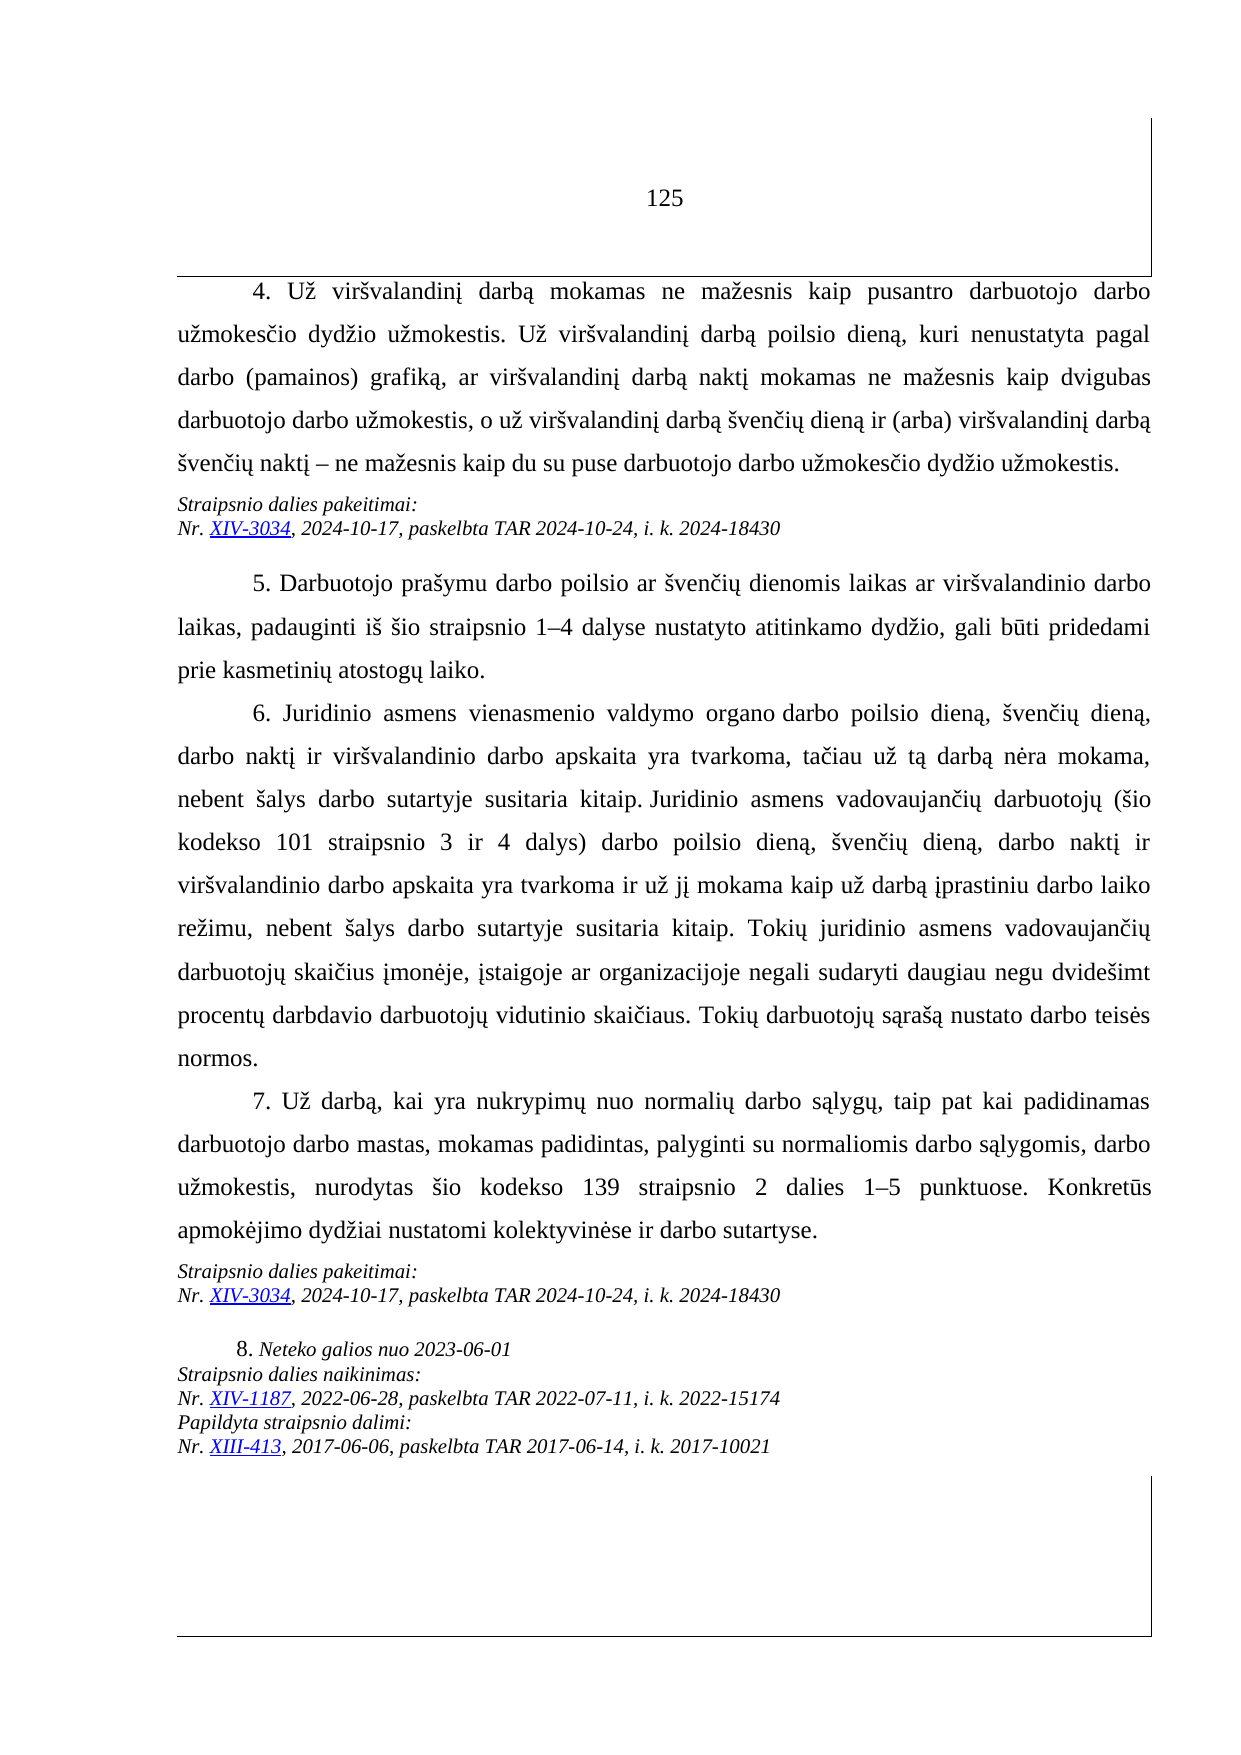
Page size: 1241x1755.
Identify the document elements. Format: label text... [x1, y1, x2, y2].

text Nr. XIV-3034, 2024-10-17, paskelbta TAR 2024-10-24, i. k. 2024-18430 [177, 1283, 1152, 1307]
text 8. Neteko galios nuo 2023-06-01 [177, 1335, 1152, 1362]
text Straipsnio dalies pakeitimai: [177, 1258, 1152, 1283]
text 6. Juridinio asmens vienasmenio valdymo organo darbo poilsio dieną, švenčių dieną, darbo naktį ir viršvalandinio darbo apskaita yra tvarkoma, tačiau už tą darbą nėra mokama, nebent šalys darbo sutartyje susitaria kitaip. Juridinio asmens vadovaujančių darbuotojų (šio kodekso 101 straipsnio 3 ir 4 dalys) darbo poilsio dieną, švenčių dieną, darbo naktį ir viršvalandinio darbo apskaita yra tvarkoma ir už jį mokama kaip už darbą įprastiniu darbo laiko režimu, nebent šalys darbo sutartyje susitaria kitaip. Tokių juridinio asmens vadovaujančių darbuotojų skaičius įmonėje, įstaigoje ar organizacijoje negali sudaryti daugiau negu dvidešimt procentų darbdavio darbuotojų vidutinio skaičiaus. Tokių darbuotojų sąrašą nustato darbo teisės normos. [177, 698, 1152, 1072]
text 7. Už darbą, kai yra nukrypimų nuo normalių darbo sąlygų, taip pat kai padidinamas darbuotojo darbo mastas, mokamas padidintas, palyginti su normaliomis darbo sąlygomis, darbo užmokestis, nurodytas šio kodekso 139 straipsnio 2 dalies 1–5 punktuose. Konkretūs apmokėjimo dydžiai nustatomi kolektyvinėse ir darbo sutartyse. [177, 1086, 1152, 1244]
text Nr. XIII-413, 2017-06-06, paskelbta TAR 2017-06-14, i. k. 2017-10021 [177, 1434, 1152, 1458]
text Straipsnio dalies pakeitimai: [177, 492, 1152, 516]
text Nr. XIV-3034, 2024-10-17, paskelbta TAR 2024-10-24, i. k. 2024-18430 [177, 516, 1152, 540]
text Papildyta straipsnio dalimi: [177, 1410, 1152, 1434]
text 5. Darbuotojo prašymu darbo poilsio ar švenčių dienomis laikas ar viršvalandinio darbo laikas, padauginti iš šio straipsnio 1–4 dalyse nustatyto atitinkamo dydžio, gali būti pridedami prie kasmetinių atostogų laiko. [177, 568, 1152, 683]
text 4. Už viršvalandinį darbą mokamas ne mažesnis kaip pusantro darbuotojo darbo užmokesčio dydžio užmokestis. Už viršvalandinį darbą poilsio dieną, kuri nenustatyta pagal darbo (pamainos) grafiką, ar viršvalandinį darbą naktį mokamas ne mažesnis kaip dvigubas darbuotojo darbo užmokestis, o už viršvalandinį darbą švenčių dieną ir (arba) viršvalandinį darbą švenčių naktį – ne mažesnis kaip du su puse darbuotojo darbo užmokesčio dydžio užmokestis. [177, 276, 1152, 477]
text Straipsnio dalies naikinimas: [177, 1362, 1152, 1386]
text Nr. XIV-1187, 2022-06-28, paskelbta TAR 2022-07-11, i. k. 2022-15174 [177, 1386, 1152, 1410]
